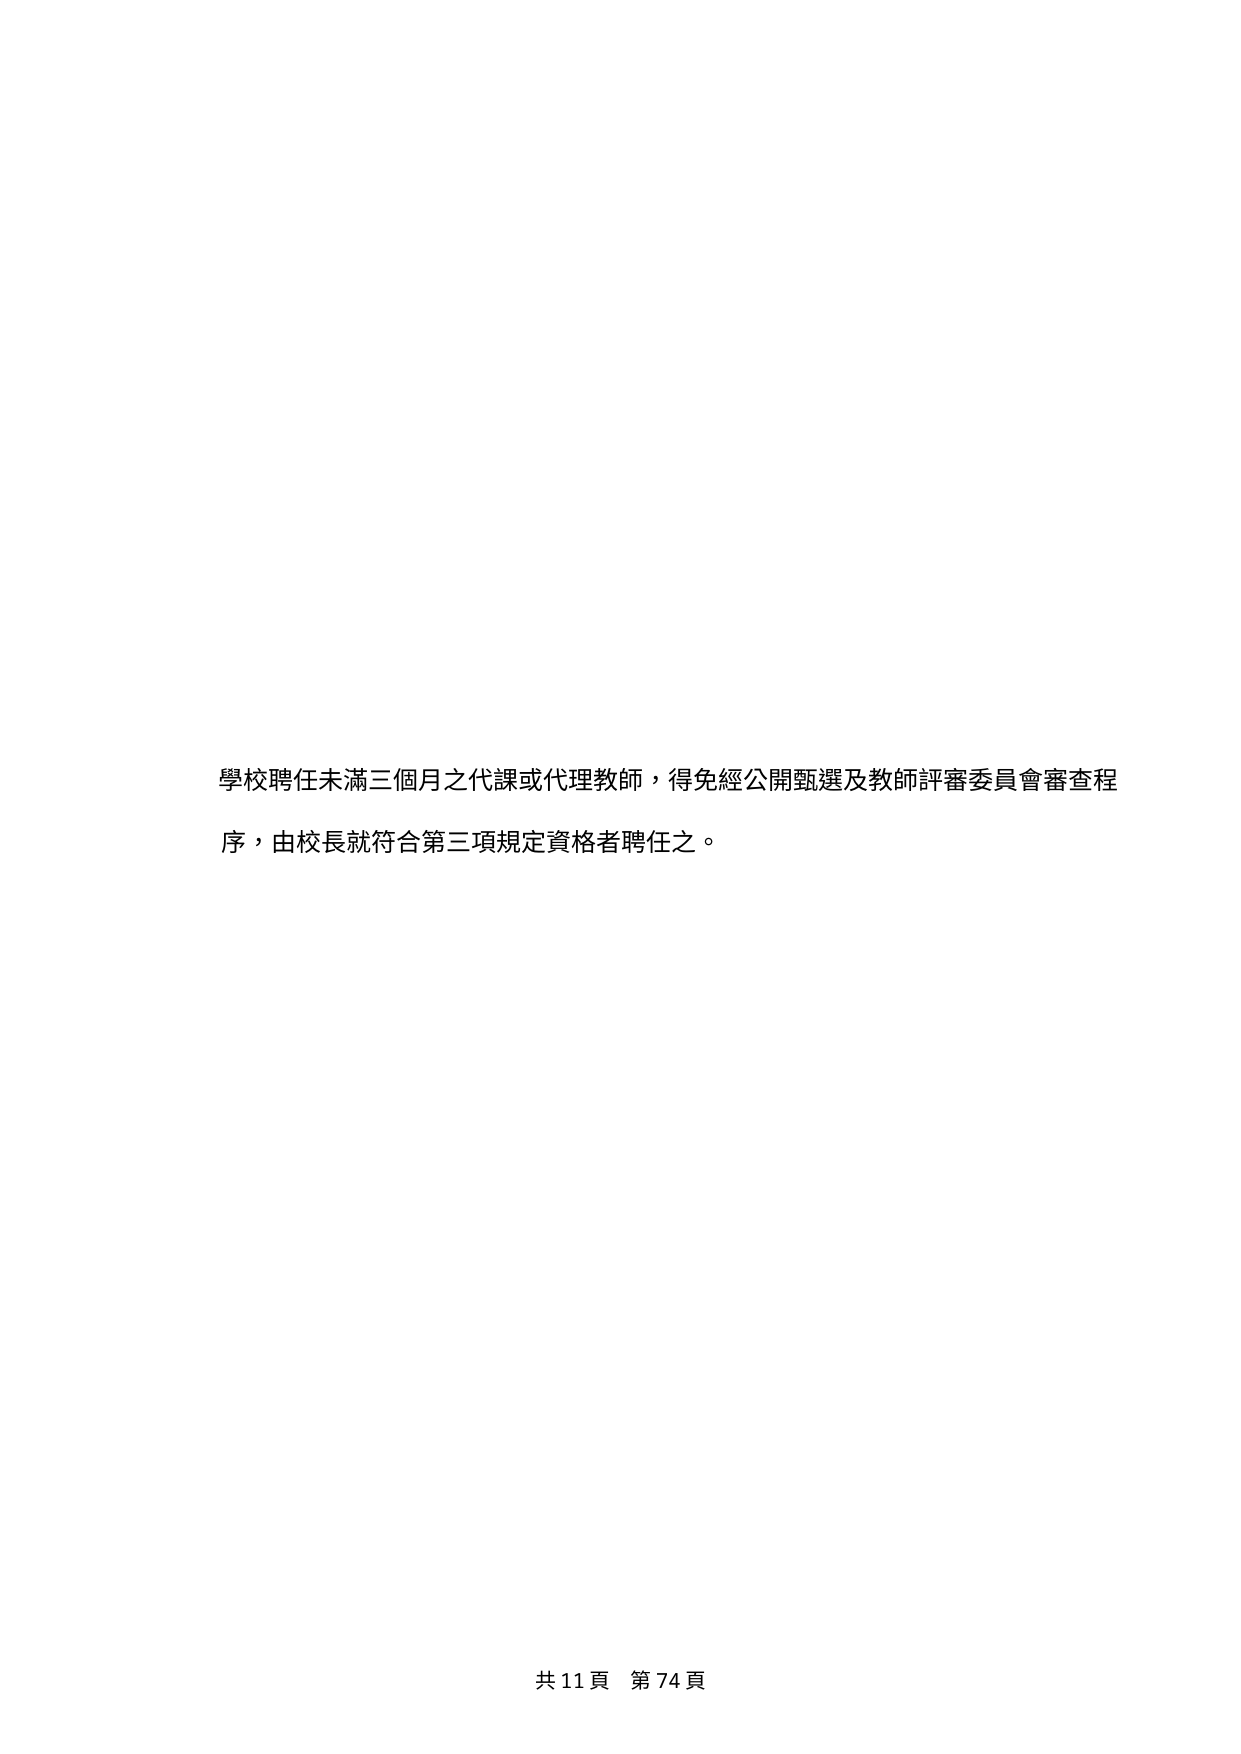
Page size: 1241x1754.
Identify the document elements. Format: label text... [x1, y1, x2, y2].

text 學校聘任未滿三個月之代課或代理教師，得免經公開甄選及教師評審委員會審查程序，由校長就符合第三項規定資格者聘任之。 [218, 737, 1122, 862]
